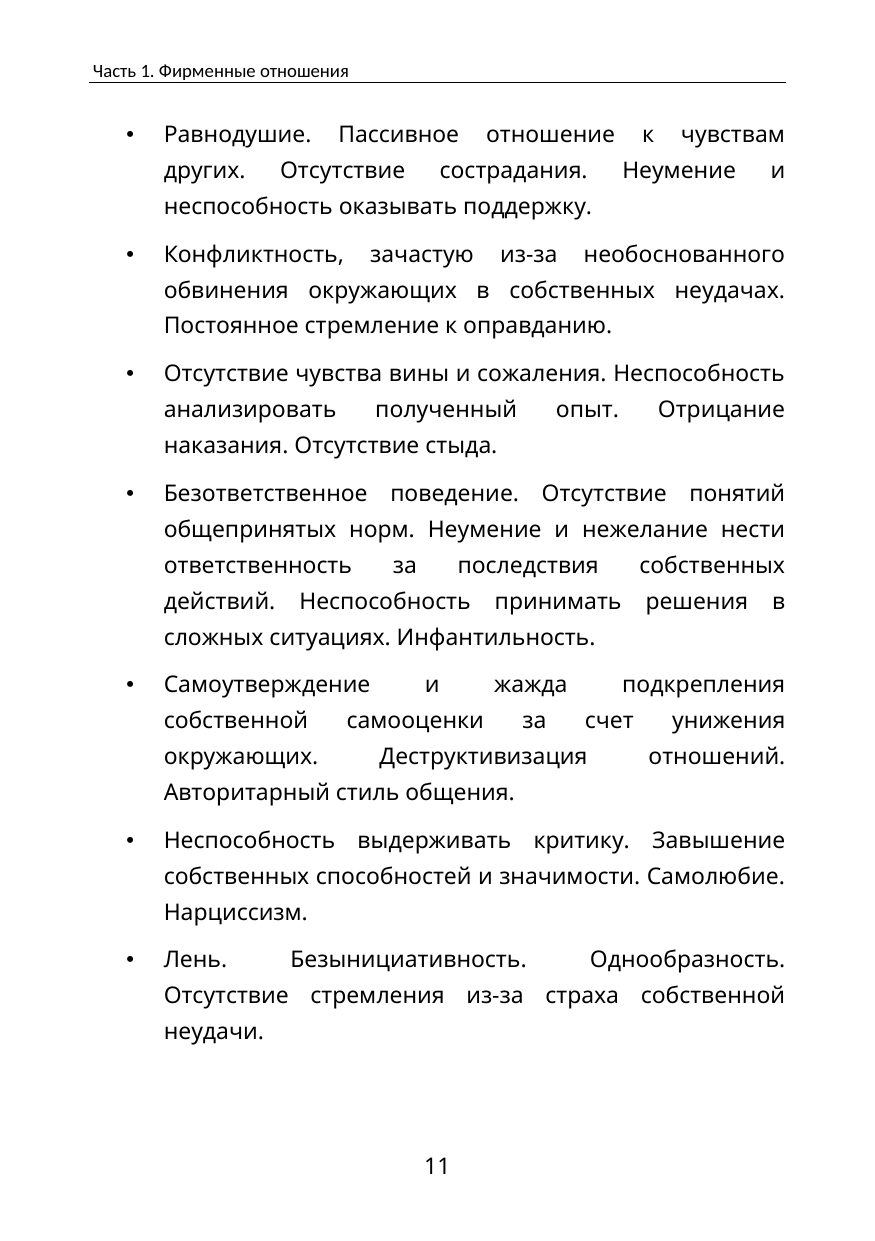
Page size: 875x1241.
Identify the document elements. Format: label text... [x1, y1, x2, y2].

list Конфликтность, зачастую из-за необоснованного обвинения окружающих в собственных неудачах. Постоянное стремление к оправданию. [126, 238, 786, 341]
list Безответственное поведение. Отсутствие понятий общепринятых норм. Неумение и нежелание нести ответственность за последствия собственных действий. Неспособность принимать решения в сложных ситуациях. Инфантильность. [126, 477, 786, 652]
list Неспособность выдерживать критику. Завышение собственных способностей и значимости. Самолюбие. Нарциссизм. [126, 824, 786, 927]
list Самоутверждение и жажда подкрепления собственной самооценки за счет унижения окружающих. Деструктивизация отношений. Авторитарный стиль общения. [126, 668, 786, 807]
list Отсутствие чувства вины и сожаления. Неспособность анализировать полученный опыт. Отрицание наказания. Отсутствие стыда. [126, 357, 786, 460]
list Равнодушие. Пассивное отношение к чувствам других. Отсутствие сострадания. Неумение и неспособность оказывать поддержку. [126, 118, 786, 221]
list Лень. Безынициативность. Однообразность. Отсутствие стремления из-за страха собственной неудачи. [126, 943, 786, 1046]
